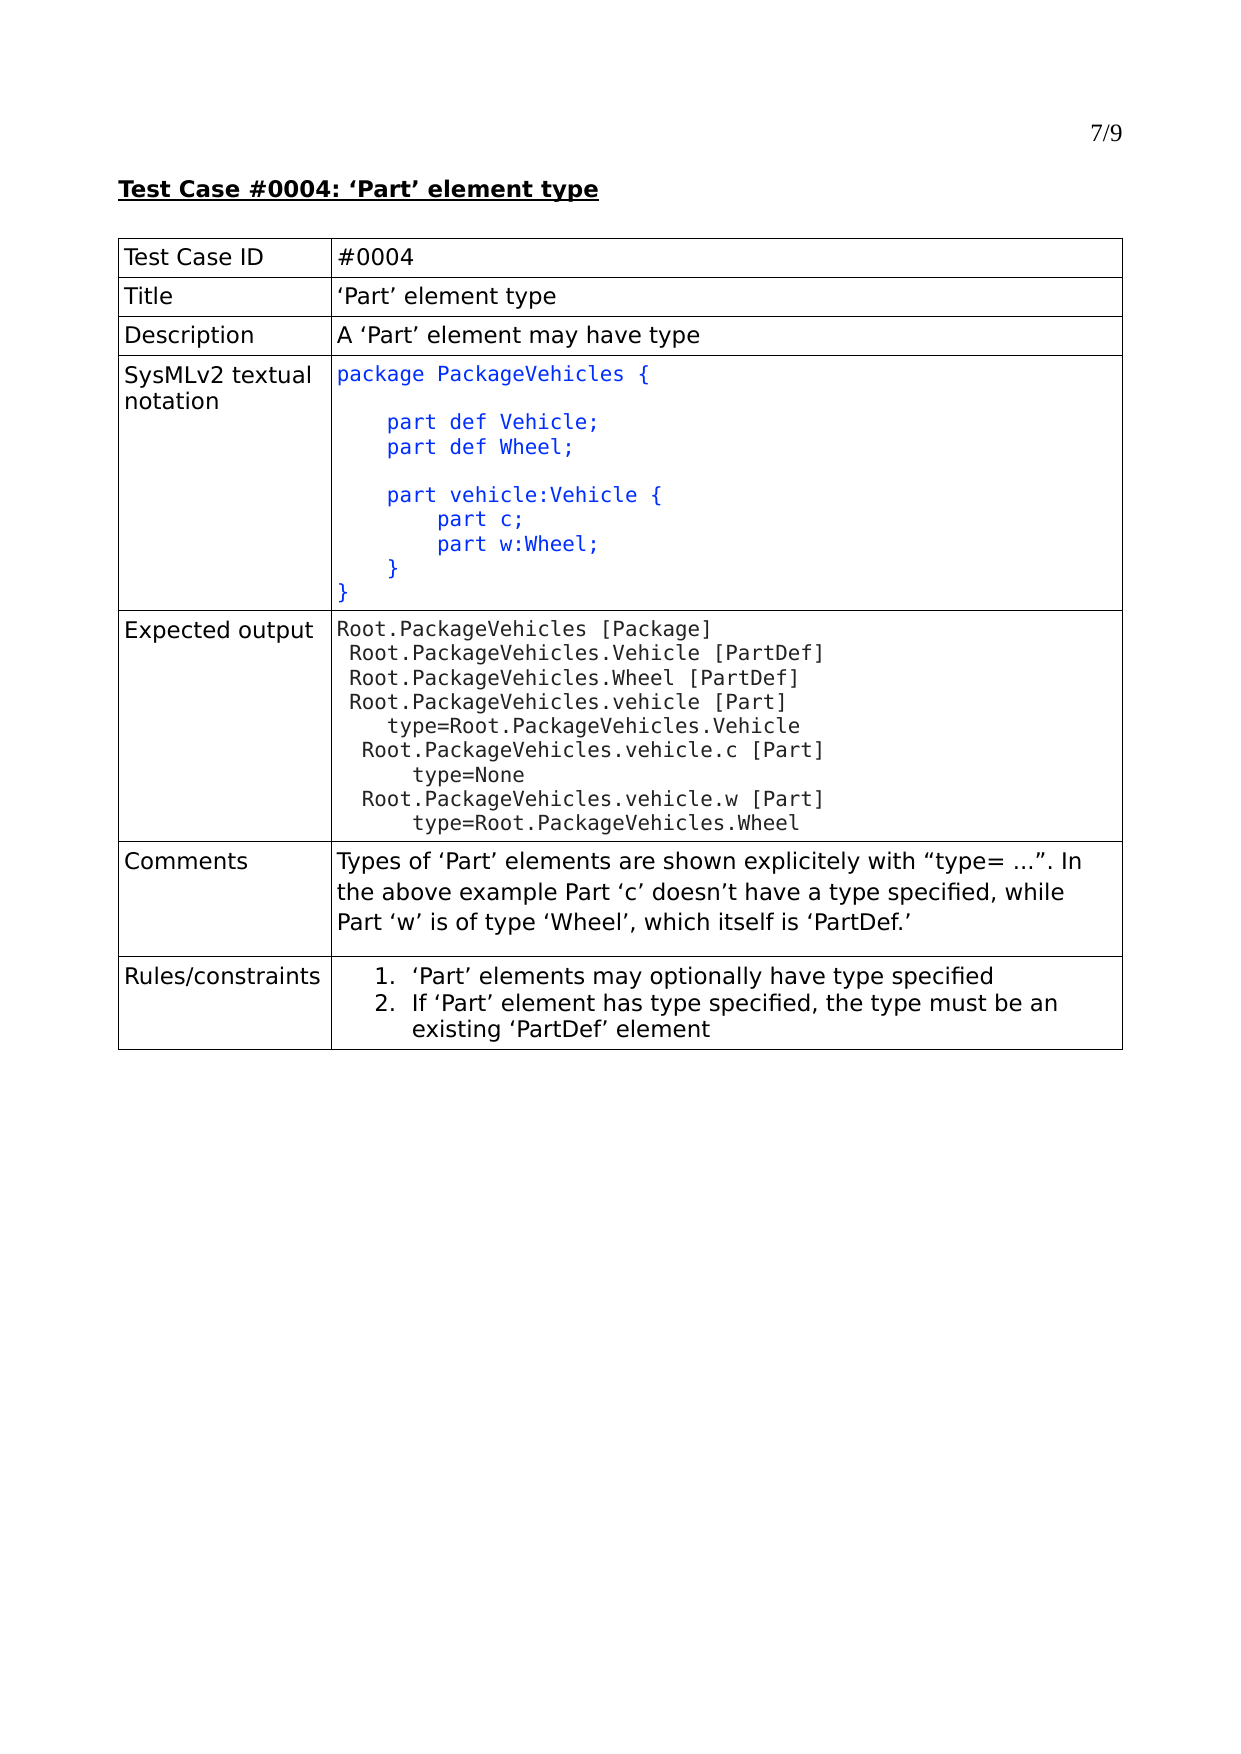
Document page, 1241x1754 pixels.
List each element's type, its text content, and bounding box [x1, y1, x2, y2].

table_cell Description [119, 317, 331, 355]
table_cell Root.PackageVehicles [Package] Root.PackageVehicles.Vehicle [PartDef] Root.PackageVehicles.Wheel [PartDef] Root.PackageVehicles.vehicle [Part] type=Root.PackageVehicles.Vehicle Root.PackageVehicles.vehicle.c [Part] type=None Root.PackageVehicles.vehicle.w [Part] type=Root.PackageVehicles.Wheel [332, 611, 1122, 841]
table_cell Title [119, 278, 331, 316]
text Test Case #0004: ‘Part’ element type [118, 176, 1122, 203]
table_cell A ‘Part’ element may have type [332, 317, 1122, 355]
table_cell package PackageVehicles { part def Vehicle; part def Wheel; part vehicle:Vehicle { part c; part w:Wheel; } } [332, 356, 1122, 610]
table_cell Comments [119, 842, 331, 956]
table_cell Rules/constraints [119, 957, 331, 1049]
table_cell SysMLv2 textual notation [119, 356, 331, 610]
table_cell ‘Part’ element type [332, 278, 1122, 316]
table_cell Expected output [119, 611, 331, 841]
table_cell Types of ‘Part’ elements are shown explicitely with “type= ...”. In the above example Part ‘c’ doesn’t have a type specified, while Part ‘w’ is of type ‘Wheel’, which itself is ‘PartDef.’ [332, 842, 1122, 956]
table_header Test Case ID [119, 239, 331, 277]
table_cell ‘Part’ elements may optionally have type specified If ‘Part’ element has type specified, the type must be an existing ‘PartDef’ element [332, 957, 1122, 1049]
table_header #0004 [332, 239, 1122, 277]
